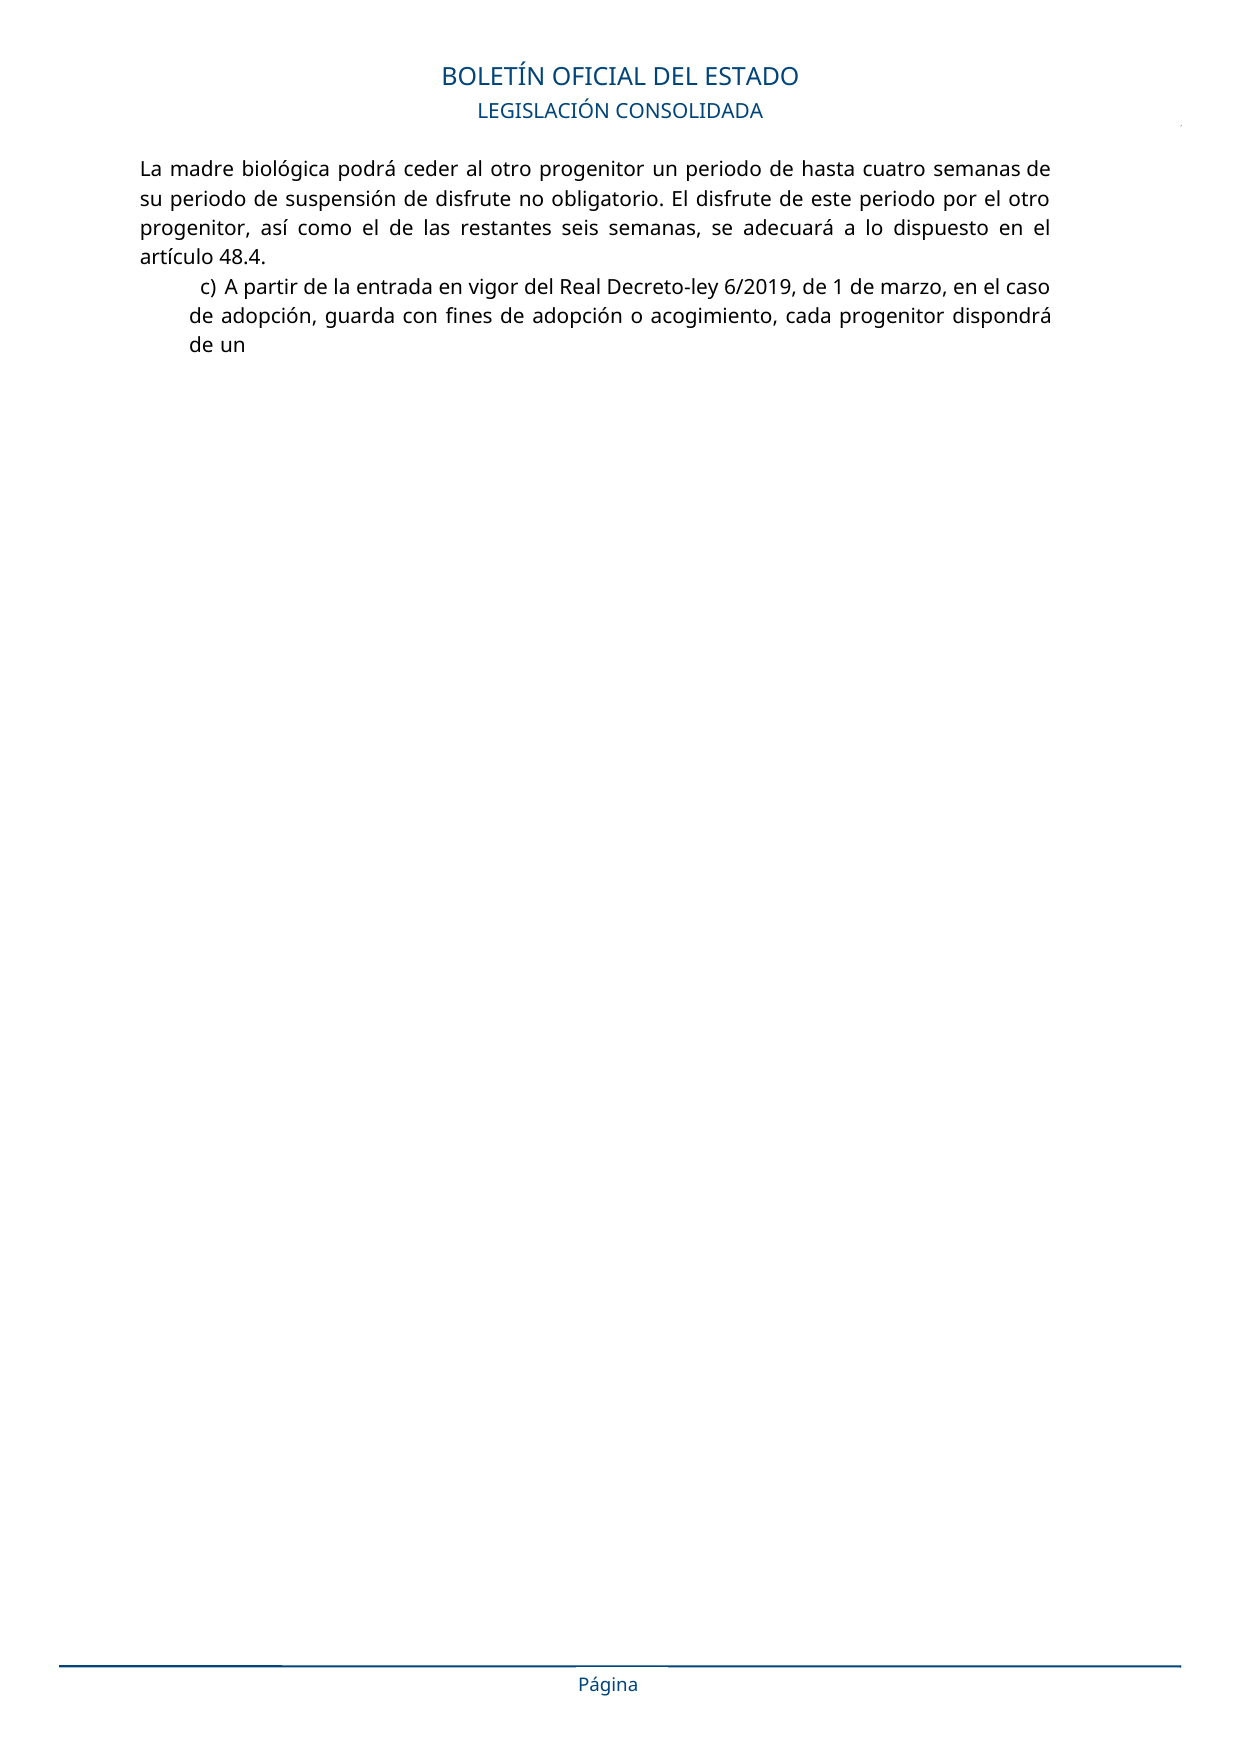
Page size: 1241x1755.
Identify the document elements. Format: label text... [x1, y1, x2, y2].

text La madre biológica podrá ceder al otro progenitor un periodo de hasta cuatro semanas de su periodo de suspensión de disfrute no obligatorio. El disfrute de este periodo por el otro progenitor, así como el de las restantes seis semanas, se adecuará a lo dispuesto en el artículo 48.4. [139, 154, 1052, 271]
list A partir de la entrada en vigor del Real Decreto-ley 6/2019, de 1 de marzo, en el caso de adopción, guarda con fines de adopción o acogimiento, cada progenitor dispondrá de un [164, 272, 1052, 359]
